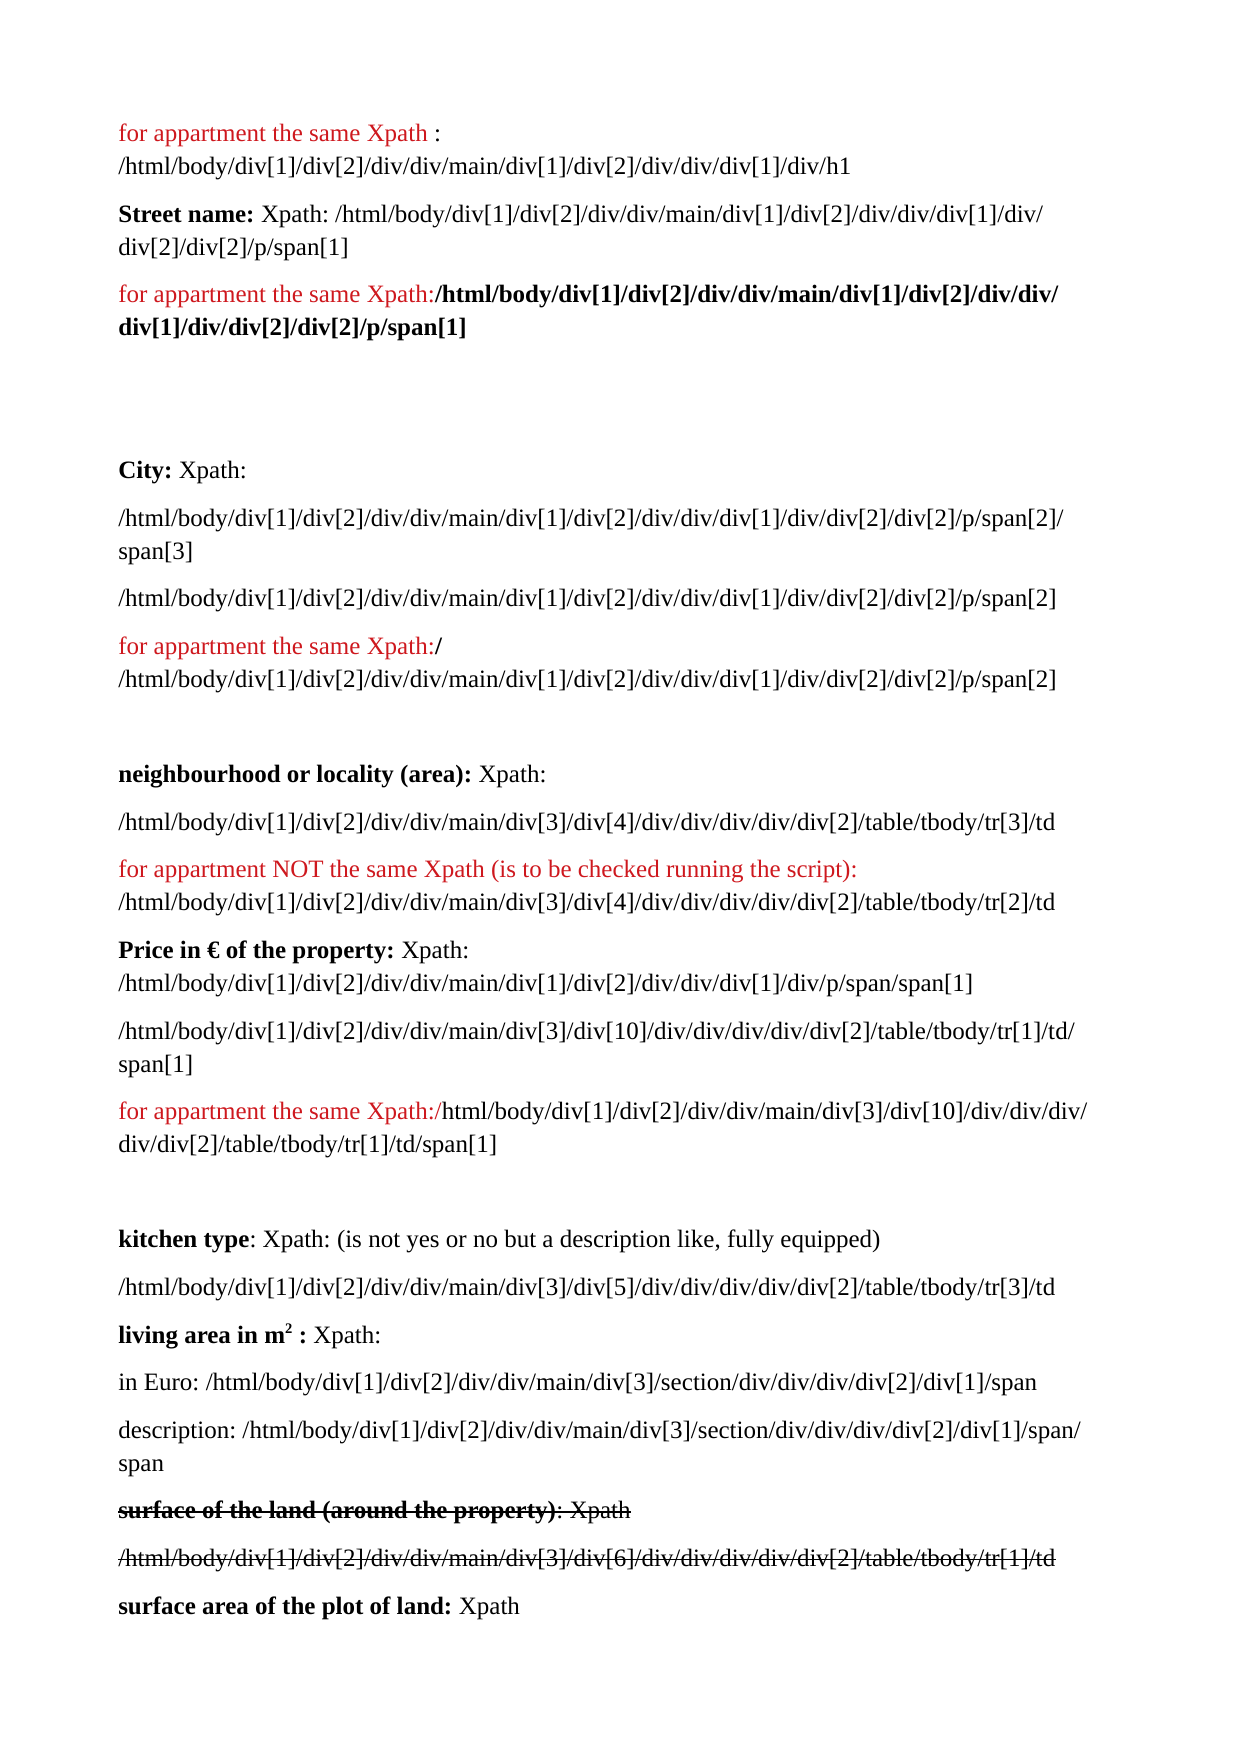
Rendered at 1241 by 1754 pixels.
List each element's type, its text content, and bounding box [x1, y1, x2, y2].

text surface of the land (around the property): Xpath [118, 1496, 1122, 1524]
text /html/body/div[1]/div[2]/div/div/main/div[3]/div[10]/div/div/div/div/div[2]/table/tbody/tr[1]/td/span[1] [118, 1016, 1122, 1077]
text description: /html/body/div[1]/div[2]/div/div/main/div[3]/section/div/div/div/div[2]/div[1]/span/span [118, 1415, 1122, 1477]
text neighbourhood or locality (area): Xpath: [118, 759, 1122, 788]
text surface area of the plot of land: Xpath [118, 1591, 1122, 1619]
text for appartment the same Xpath:/html/body/div[1]/div[2]/div/div/main/div[1]/div[2]/div/div/div[1]/div/div[2]/div[2]/p/span[1] [118, 279, 1122, 341]
text kitchen type: Xpath: (is not yes or no but a description like, fully equipped) [118, 1224, 1122, 1253]
text /html/body/div[1]/div[2]/div/div/main/div[1]/div[2]/div/div/div[1]/div/div[2]/div[2]/p/span[2] [118, 583, 1122, 612]
text Price in € of the property: Xpath: /html/body/div[1]/div[2]/div/div/main/div[1]/div[2]/div/div/div[1]/div/p/span/span[1] [118, 935, 1122, 997]
text City: Xpath: [118, 455, 1122, 484]
text for appartment the same Xpath : /html/body/div[1]/div[2]/div/div/main/div[1]/div[2]/div/div/div[1]/div/h1 [118, 118, 1122, 180]
text /html/body/div[1]/div[2]/div/div/main/div[3]/div[6]/div/div/div/div/div[2]/table/tbody/tr[1]/td [118, 1543, 1122, 1572]
text /html/body/div[1]/div[2]/div/div/main/div[3]/div[4]/div/div/div/div/div[2]/table/tbody/tr[3]/td [118, 807, 1122, 836]
text for appartment the same Xpath:/ /html/body/div[1]/div[2]/div/div/main/div[1]/div[2]/div/div/div[1]/div/div[2]/div[2]/p/span[2] [118, 631, 1122, 693]
text living area in m2 : Xpath: [118, 1320, 1122, 1348]
text for appartment the same Xpath:/html/body/div[1]/div[2]/div/div/main/div[3]/div[10]/div/div/div/div/div[2]/table/tbody/tr[1]/td/span[1] [118, 1096, 1122, 1158]
text in Euro: /html/body/div[1]/div[2]/div/div/main/div[3]/section/div/div/div/div[2]/div[1]/span [118, 1367, 1122, 1396]
text for appartment NOT the same Xpath (is to be checked running the script): /html/body/div[1]/div[2]/div/div/main/div[3]/div[4]/div/div/div/div/div[2]/table/tbody/tr[2]/td [118, 854, 1122, 916]
text /html/body/div[1]/div[2]/div/div/main/div[1]/div[2]/div/div/div[1]/div/div[2]/div[2]/p/span[2]/span[3] [118, 503, 1122, 564]
text Street name: Xpath: /html/body/div[1]/div[2]/div/div/main/div[1]/div[2]/div/div/div[1]/div/div[2]/div[2]/p/span[1] [118, 199, 1122, 261]
text /html/body/div[1]/div[2]/div/div/main/div[3]/div[5]/div/div/div/div/div[2]/table/tbody/tr[3]/td [118, 1272, 1122, 1301]
